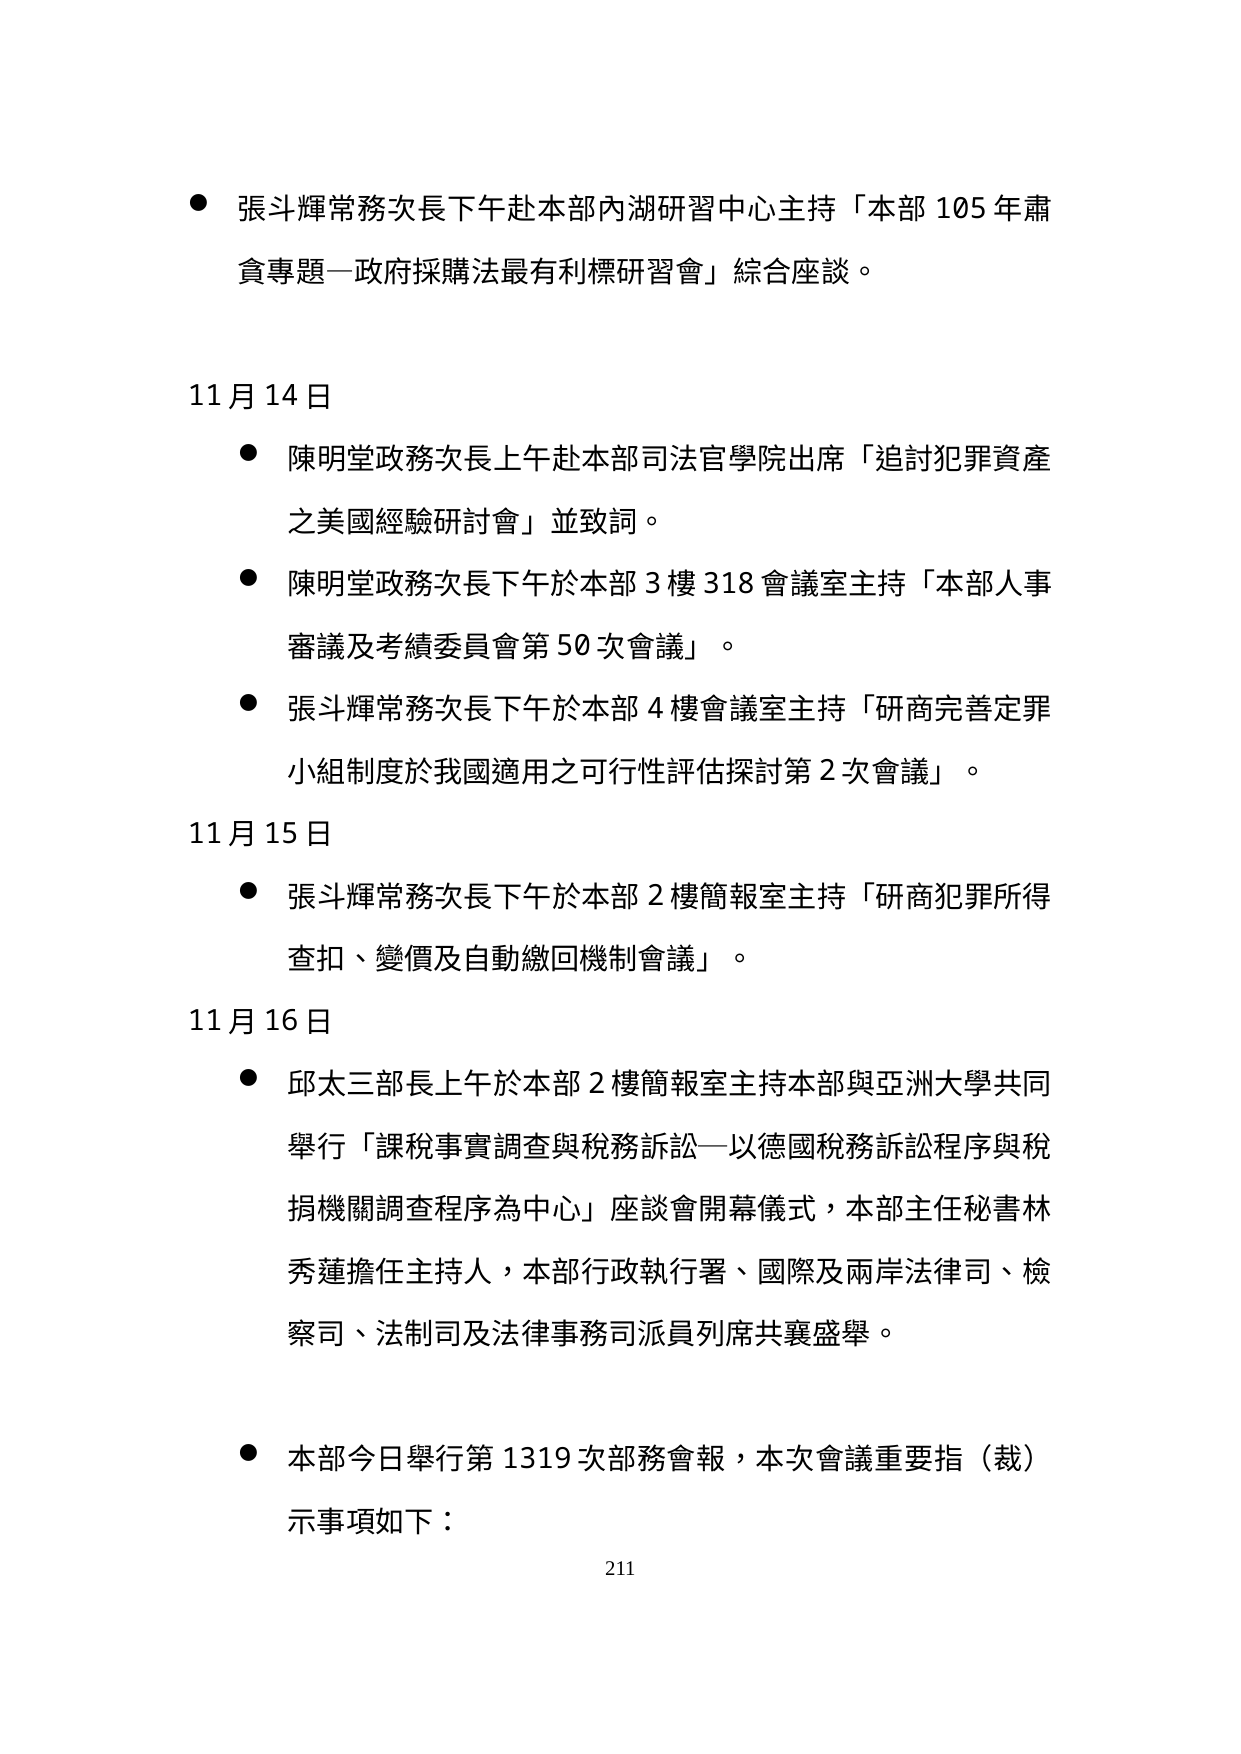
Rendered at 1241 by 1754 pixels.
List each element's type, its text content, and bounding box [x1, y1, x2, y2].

list 張斗輝常務次長下午赴本部內湖研習中心主持「本部105年肅貪專題—政府採購法最有利標研習會」綜合座談。 [187, 165, 1053, 290]
list 張斗輝常務次長下午於本部4樓會議室主持「研商完善定罪小組制度於我國適用之可行性評估探討第2次會議」。 [237, 665, 1053, 790]
list 張斗輝常務次長下午於本部2樓簡報室主持「研商犯罪所得查扣、變價及自動繳回機制會議」。 [237, 853, 1053, 978]
list 陳明堂政務次長下午於本部3樓318會議室主持「本部人事審議及考績委員會第50次會議」。 [237, 540, 1053, 665]
text 11月16日 [187, 978, 1053, 1040]
list 邱太三部長上午於本部2樓簡報室主持本部與亞洲大學共同舉行「課稅事實調查與稅務訴訟─以德國稅務訴訟程序與稅捐機關調查程序為中心」座談會開幕儀式，本部主任秘書林秀蓮擔任主持人，本部行政執行署、國際及兩岸法律司、檢察司、法制司及法律事務司派員列席共襄盛舉。 [237, 1040, 1053, 1353]
text 11月14日 [187, 353, 1053, 415]
list 陳明堂政務次長上午赴本部司法官學院出席「追討犯罪資產之美國經驗研討會」並致詞。 [237, 415, 1053, 540]
list 本部今日舉行第1319次部務會報，本次會議重要指（裁）示事項如下： [237, 1415, 1053, 1540]
text 11月15日 [187, 790, 1053, 853]
